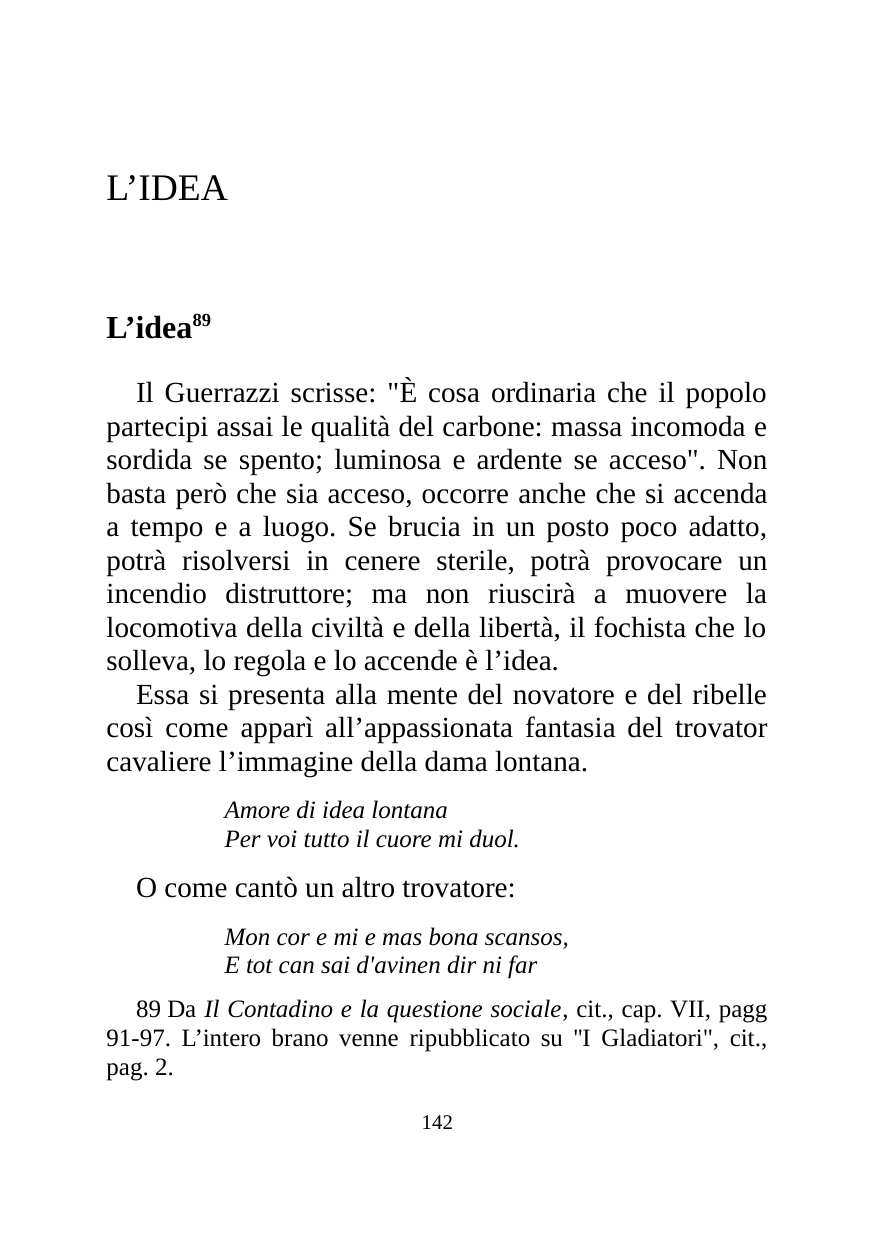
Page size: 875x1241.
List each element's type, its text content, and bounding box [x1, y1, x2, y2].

subtitle L’IDEA [106, 165, 768, 208]
text Essa si presenta alla mente del novatore e del ribelle così come apparì all’appassionata fantasia del trovator cavaliere l’immagine della dama lontana. [106, 677, 768, 778]
subtitle L’idea [106, 309, 768, 346]
text Mon cor e mi e mas bona scansos, E tot can sai d'avinen dir ni far [224, 922, 768, 979]
text Da Il Contadino e la questione sociale, cit., cap. VII, pagg 91-97. L’intero brano venne ripubblicato su ''I Gladiatori", cit., pag. 2. [106, 994, 768, 1080]
text Amore di idea lontana Per voi tutto il cuore mi duol. [224, 795, 768, 853]
text Il Guerrazzi scrisse: "È cosa ordinaria che il popolo partecipi assai le qualità del carbone: massa incomoda e sordida se spento; luminosa e ardente se acceso". Non basta però che sia acceso, occorre anche che si accenda a tempo e a luogo. Se brucia in un posto poco adatto, potrà risolversi in cenere sterile, potrà provocare un incendio distruttore; ma non riuscirà a muovere la locomotiva della civiltà e della libertà, il fochista che lo solleva, lo regola e lo accende è l’idea. [106, 375, 768, 677]
text O come cantò un altro trovatore: [106, 871, 768, 904]
